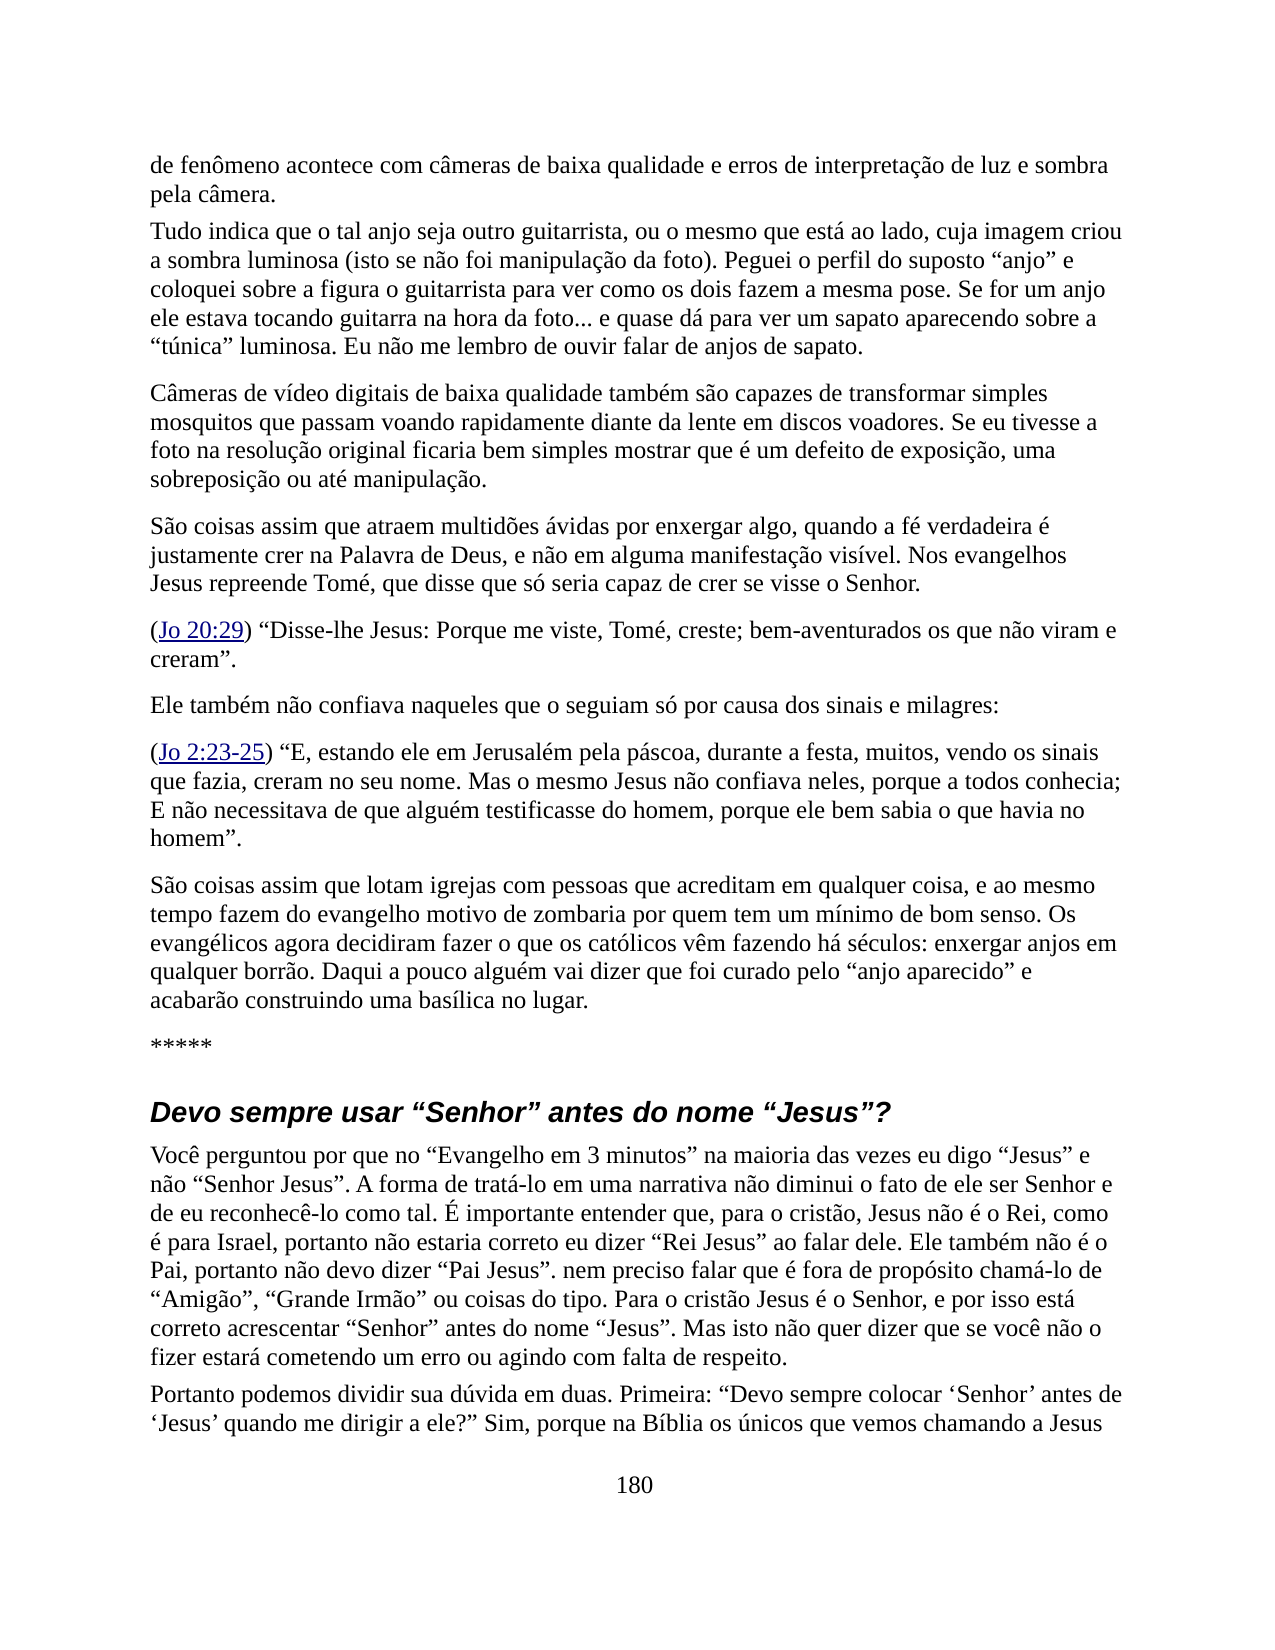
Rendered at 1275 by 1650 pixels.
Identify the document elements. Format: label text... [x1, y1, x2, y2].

text ***** [150, 1032, 1125, 1061]
subtitle Devo sempre usar “Senhor” antes do nome “Jesus”? [150, 1094, 1125, 1128]
text Tudo indica que o tal anjo seja outro guitarrista, ou o mesmo que está ao lado, cuja imagem criou a sombra luminosa (isto se não foi manipulação da foto). Peguei o perfil do suposto “anjo” e coloquei sobre a figura o guitarrista para ver como os dois fazem a mesma pose. Se for um anjo ele estava tocando guitarra na hora da foto... e quase dá para ver um sapato aparecendo sobre a “túnica” luminosa. Eu não me lembro de ouvir falar de anjos de sapato. [150, 216, 1125, 360]
text de fenômeno acontece com câmeras de baixa qualidade e erros de interpretação de luz e sombra pela câmera. [150, 150, 1125, 207]
text São coisas assim que atraem multidões ávidas por enxergar algo, quando a fé verdadeira é justamente crer na Palavra de Deus, e não em alguma manifestação visível. Nos evangelhos Jesus repreende Tomé, que disse que só seria capaz de crer se visse o Senhor. [150, 511, 1125, 597]
text Câmeras de vídeo digitais de baixa qualidade também são capazes de transformar simples mosquitos que passam voando rapidamente diante da lente em discos voadores. Se eu tivesse a foto na resolução original ficaria bem simples mostrar que é um defeito de exposição, uma sobreposição ou até manipulação. [150, 378, 1125, 493]
text São coisas assim que lotam igrejas com pessoas que acreditam em qualquer coisa, e ao mesmo tempo fazem do evangelho motivo de zombaria por quem tem um mínimo de bom senso. Os evangélicos agora decidiram fazer o que os católicos vêm fazendo há séculos: enxergar anjos em qualquer borrão. Daqui a pouco alguém vai dizer que foi curado pelo “anjo aparecido” e acabarão construindo uma basílica no lugar. [150, 870, 1125, 1014]
text Ele também não confiava naqueles que o seguiam só por causa dos sinais e milagres: [150, 691, 1125, 719]
text (Jo 2:23-25) “E, estando ele em Jerusalém pela páscoa, durante a festa, muitos, vendo os sinais que fazia, creram no seu nome. Mas o mesmo Jesus não confiava neles, porque a todos conhecia; E não necessitava de que alguém testificasse do homem, porque ele bem sabia o que havia no homem”. [150, 737, 1125, 852]
text Você perguntou por que no “Evangelho em 3 minutos” na maioria das vezes eu digo “Jesus” e não “Senhor Jesus”. A forma de tratá-lo em uma narrativa não diminui o fato de ele ser Senhor e de eu reconhecê-lo como tal. É importante entender que, para o cristão, Jesus não é o Rei, como é para Israel, portanto não estaria correto eu dizer “Rei Jesus” ao falar dele. Ele também não é o Pai, portanto não devo dizer “Pai Jesus”. nem preciso falar que é fora de propósito chamá-lo de “Amigão”, “Grande Irmão” ou coisas do tipo. Para o cristão Jesus é o Senhor, e por isso está correto acrescentar “Senhor” antes do nome “Jesus”. Mas isto não quer dizer que se você não o fizer estará cometendo um erro ou agindo com falta de respeito. [150, 1141, 1125, 1371]
text Portanto podemos dividir sua dúvida em duas. Primeira: “Devo sempre colocar ‘Senhor’ antes de ‘Jesus’ quando me dirigir a ele?” Sim, porque na Bíblia os únicos que vemos chamando a Jesus [150, 1379, 1125, 1437]
text (Jo 20:29) “Disse-lhe Jesus: Porque me viste, Tomé, creste; bem-aventurados os que não viram e creram”. [150, 615, 1125, 673]
